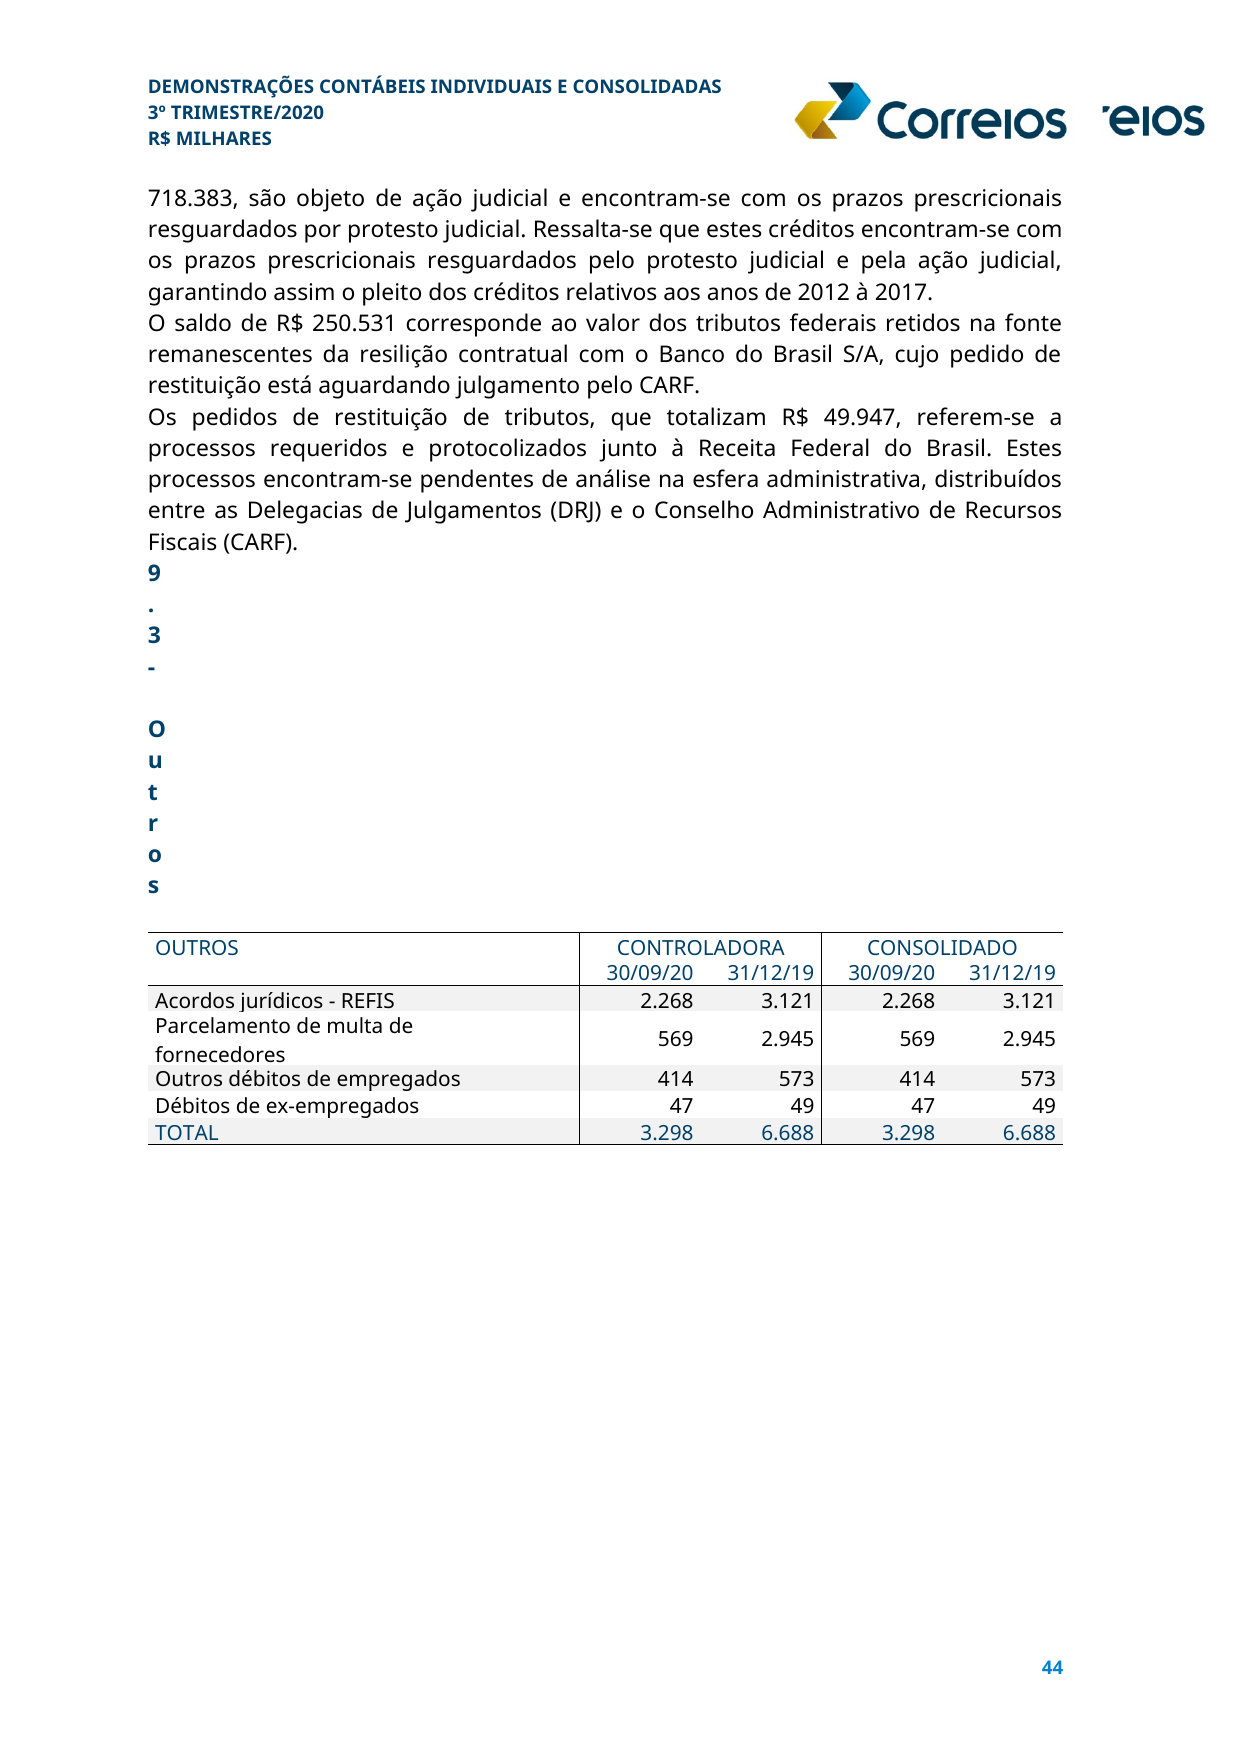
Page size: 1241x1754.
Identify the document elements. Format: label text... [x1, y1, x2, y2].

table_cell 3.121 [701, 986, 821, 1011]
table_cell 2.268 [580, 986, 701, 1011]
table_cell 3.298 [580, 1118, 701, 1144]
table_cell 2.268 [822, 986, 942, 1011]
table_cell 569 [822, 1011, 942, 1064]
table_cell 3.121 [942, 986, 1063, 1011]
table_cell 49 [701, 1091, 821, 1118]
table_cell 30/09/20 [822, 958, 942, 985]
table_cell Acordos jurídicos - REFIS [148, 986, 515, 1011]
table_cell 573 [701, 1065, 821, 1091]
table_cell 414 [580, 1065, 701, 1091]
table_cell [515, 1065, 579, 1091]
text O saldo de R$ 250.531 corresponde ao valor dos tributos federais retidos na fonte remanescentes da resilição contratual com o Banco do Brasil S/A, cujo pedido de restituição está aguardando julgamento pelo CARF. [148, 307, 1063, 400]
table_cell [515, 986, 579, 1011]
table_cell 569 [580, 1011, 701, 1064]
table_cell [515, 1118, 579, 1144]
table_header CONTROLADORA [580, 933, 821, 958]
table_cell [515, 1091, 579, 1118]
table_cell 30/09/20 [580, 958, 701, 985]
table_cell 2.945 [942, 1011, 1063, 1064]
table_cell 3.298 [822, 1118, 942, 1144]
table_cell 2.945 [701, 1011, 821, 1064]
table_cell Débitos de ex-empregados [148, 1091, 515, 1118]
table_cell 47 [822, 1091, 942, 1118]
table_cell [515, 958, 579, 985]
table_cell [515, 1011, 579, 1064]
text Os pedidos de restituição de tributos, que totalizam R$ 49.947, referem-se a processos requeridos e protocolizados junto à Receita Federal do Brasil. Estes processos encontram-se pendentes de análise na esfera administrativa, distribuídos entre as Delegacias de Julgamentos (DRJ) e o Conselho Administrativo de Recursos Fiscais (CARF). [148, 400, 1063, 557]
table_header CONSOLIDADO [822, 933, 1063, 958]
table_cell 573 [942, 1065, 1063, 1091]
table_cell 6.688 [701, 1118, 821, 1144]
table_header [515, 933, 579, 958]
table_cell 31/12/19 [942, 958, 1063, 985]
table_header OUTROS [148, 933, 515, 958]
table_cell Parcelamento de multa de fornecedores [148, 1011, 515, 1064]
table_cell 6.688 [942, 1118, 1063, 1144]
table_cell 47 [580, 1091, 701, 1118]
table_cell 49 [942, 1091, 1063, 1118]
table_cell TOTAL [148, 1118, 515, 1144]
table_cell Outros débitos de empregados [148, 1065, 515, 1091]
text 718.383, são objeto de ação judicial e encontram-se com os prazos prescricionais resguardados por protesto judicial. Ressalta-se que estes créditos encontram-se com os prazos prescricionais resguardados pelo protesto judicial e pela ação judicial, garantindo assim o pleito dos créditos relativos aos anos de 2012 à 2017. [148, 182, 1063, 307]
table_cell 31/12/19 [701, 958, 821, 985]
table_cell [148, 958, 515, 985]
table_cell 414 [822, 1065, 942, 1091]
